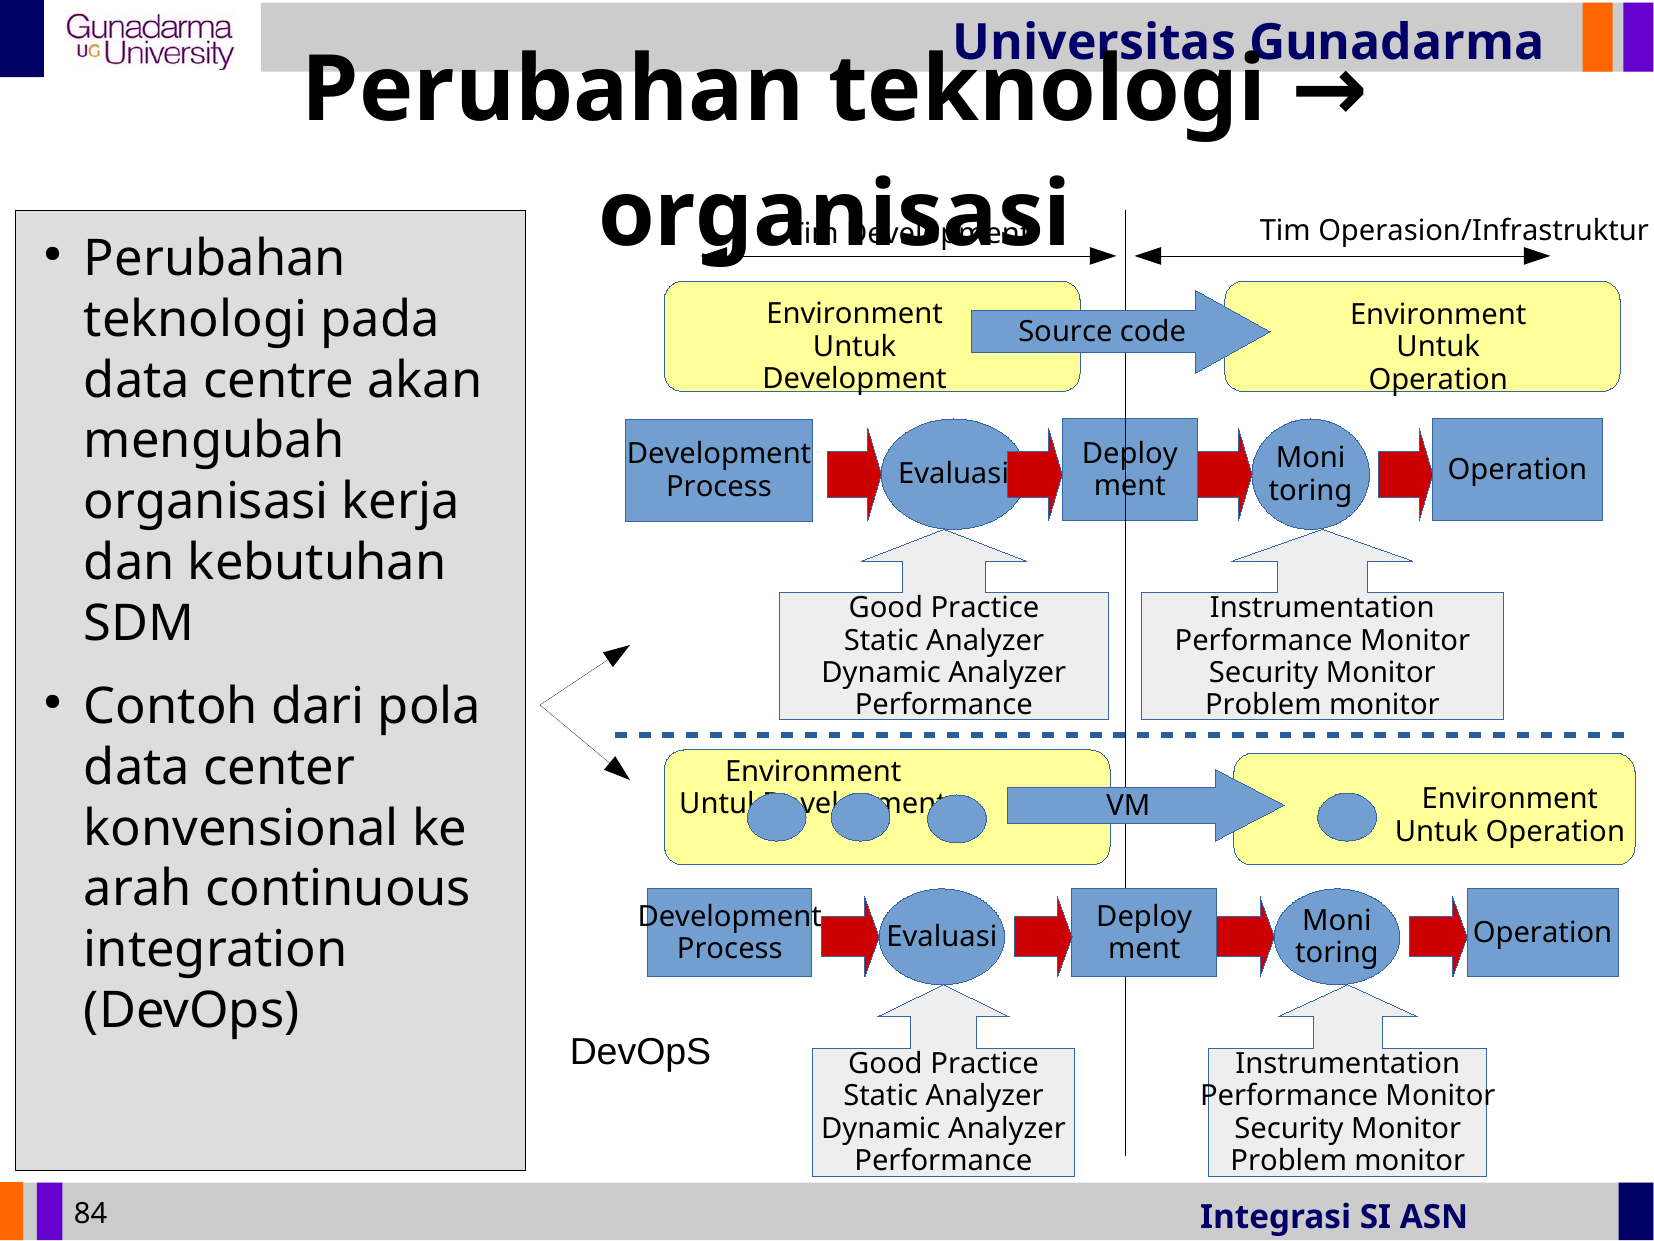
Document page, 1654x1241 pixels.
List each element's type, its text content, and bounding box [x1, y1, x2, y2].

text_box [1409, 896, 1468, 977]
text_box Environment Untuk Operation [1380, 775, 1651, 856]
text_box Instrumentation Performance Monitor Security Monitor Problem monitor [1141, 529, 1504, 720]
text_box Evaluasi [879, 888, 1005, 985]
text_box Source code [994, 290, 1271, 374]
text_box Development Process [625, 419, 813, 522]
text_box [1224, 281, 1621, 392]
text_box Environment Untuk Operation [1335, 290, 1572, 410]
text_box [664, 793, 1111, 865]
text_box [1014, 896, 1073, 977]
text_box Good Practice Static Analyzer Dynamic Analyzer Performance [779, 529, 1109, 720]
picture [65, 0, 235, 70]
text_box Environment Untuk Development [747, 290, 994, 409]
text_box Tim Operasion/Infrastruktur [1245, 207, 1654, 256]
text_box [664, 281, 1081, 392]
text_box [1007, 428, 1063, 521]
text_box [827, 428, 882, 521]
text_box Development Process [647, 888, 812, 977]
text_box [15, 210, 526, 1171]
text_box VM [1110, 796, 1120, 811]
list Perubahan teknologi pada data centre akan mengubah organisasi kerja dan kebutuhan SDM Contoh dari pola data center konvensional ke arah continuous integration (DevOps) [30, 225, 496, 1171]
text_box DevOpS [555, 1023, 727, 1081]
text_box Evaluasi [881, 418, 1020, 530]
text_box [1216, 896, 1275, 977]
text_box Moni toring [1274, 888, 1400, 985]
title Perubahan teknologi → organisasi [78, 84, 1592, 211]
text_box Tim Development [772, 210, 1087, 259]
text_box Instrumentation Performance Monitor Security Monitor Problem monitor [1208, 984, 1487, 1177]
text_box [821, 896, 880, 977]
text_box [684, 796, 695, 811]
text_box Deploy ment [1062, 418, 1125, 521]
text_box [1378, 428, 1433, 521]
text_box [994, 353, 1081, 392]
text_box VM [1007, 769, 1285, 842]
text_box Moni toring [1252, 418, 1370, 530]
text_box Deploy ment [1126, 418, 1198, 521]
text_box Operation [1467, 888, 1619, 977]
text_box [1233, 753, 1636, 865]
text_box [1197, 428, 1253, 521]
text_box Operation [1432, 418, 1603, 521]
text_box Environment UntukDevelopment [664, 747, 1126, 796]
text_box Deploy ment [1071, 888, 1217, 977]
text_box Good Practice Static Analyzer Dynamic Analyzer Performance [812, 984, 1075, 1177]
